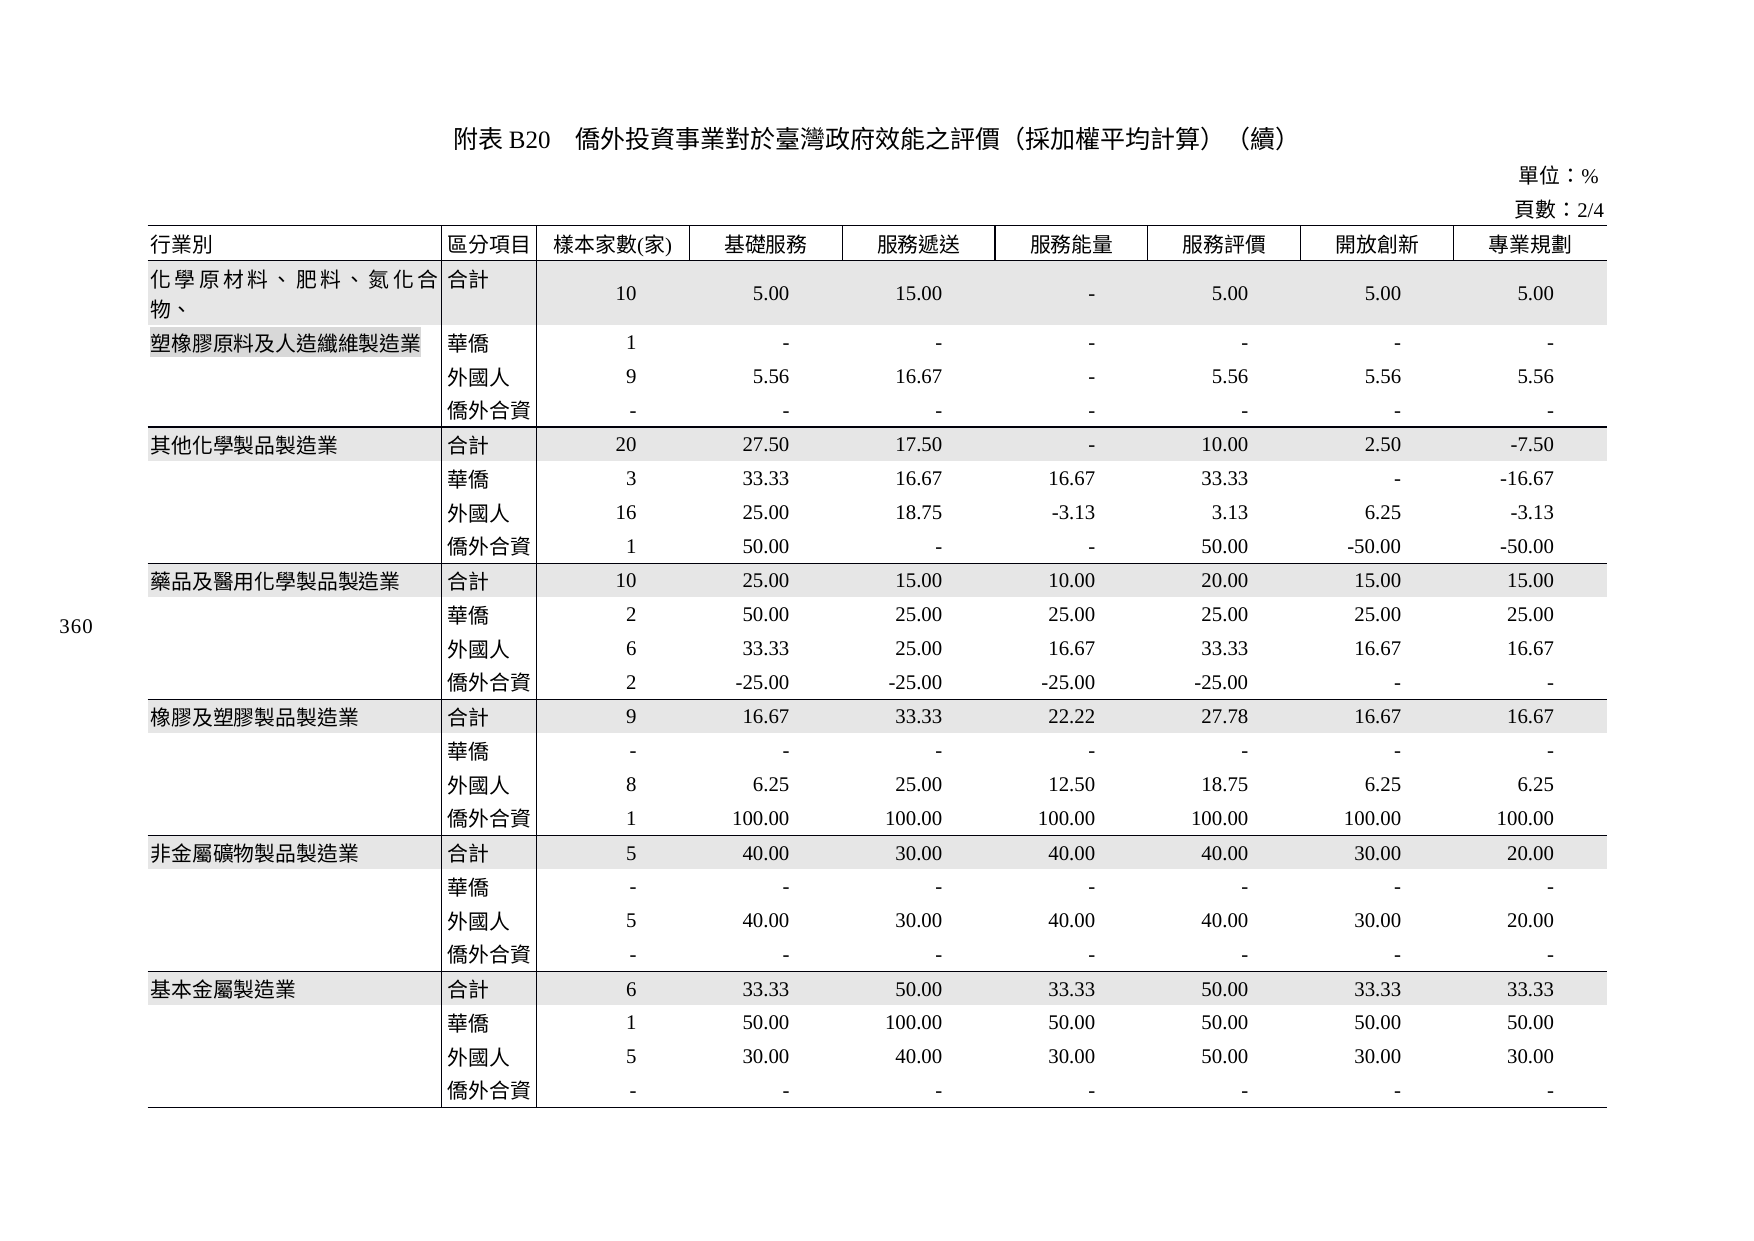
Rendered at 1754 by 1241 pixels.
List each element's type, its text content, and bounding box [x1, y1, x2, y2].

table_cell - [995, 261, 1148, 325]
table_cell [148, 903, 441, 937]
table_cell 外國人 [442, 359, 536, 393]
table_cell 50.00 [1148, 1005, 1301, 1039]
table_cell 12.50 [995, 767, 1148, 801]
table_cell 16.67 [1454, 631, 1607, 665]
table_cell 15.00 [1301, 564, 1454, 597]
table_cell [148, 733, 441, 767]
table_cell - [1301, 461, 1454, 495]
table_cell 3 [537, 461, 689, 495]
table_cell 16.67 [1301, 631, 1454, 665]
table_cell 1 [537, 801, 689, 834]
table_cell - [1148, 733, 1301, 767]
table_cell 5 [537, 1039, 689, 1073]
table_cell 2.50 [1301, 428, 1454, 461]
table_cell 服務能量 [996, 226, 1147, 260]
table_cell -3.13 [995, 495, 1148, 529]
table_cell 5 [537, 903, 689, 937]
table_cell [148, 495, 441, 529]
table_cell [148, 461, 441, 495]
table_cell [148, 767, 441, 801]
table_cell -25.00 [689, 665, 842, 698]
table_cell 100.00 [1148, 801, 1301, 834]
table_cell 華僑 [442, 325, 536, 359]
table_cell [148, 1005, 441, 1039]
table_header 附表B20 僑外投資事業對於臺灣政府效能之評價（採加權平均計算）（續） [148, 118, 1607, 158]
table_cell 100.00 [842, 801, 995, 834]
table_cell 16.67 [842, 461, 995, 495]
table_cell 40.00 [689, 903, 842, 937]
table_cell - [995, 733, 1148, 767]
table_cell 1 [537, 529, 689, 562]
table_cell 華僑 [442, 733, 536, 767]
table_cell - [842, 733, 995, 767]
table_cell 10 [537, 261, 689, 325]
table_cell -50.00 [1454, 529, 1607, 562]
table_cell 5.56 [689, 359, 842, 393]
table_cell - [995, 937, 1148, 971]
table_cell 橡膠及塑膠製品製造業 [148, 700, 441, 733]
table_cell - [1148, 325, 1301, 359]
table_cell 外國人 [442, 903, 536, 937]
table_cell 100.00 [1301, 801, 1454, 834]
table_cell 33.33 [1301, 972, 1454, 1005]
table_cell 25.00 [689, 495, 842, 529]
table_cell - [537, 1073, 689, 1107]
table_cell - [689, 733, 842, 767]
table_cell - [842, 325, 995, 359]
table_cell 10.00 [1148, 428, 1301, 461]
table_cell 33.33 [842, 700, 995, 733]
table_cell 25.00 [842, 767, 995, 801]
table_cell 40.00 [1148, 903, 1301, 937]
table_cell - [995, 325, 1148, 359]
table_cell 樣本家數(家) [537, 226, 689, 260]
table_cell 30.00 [842, 836, 995, 869]
table_cell 6 [537, 972, 689, 1005]
table_cell - [1454, 325, 1607, 359]
table_cell 30.00 [1301, 836, 1454, 869]
table_cell 17.50 [842, 428, 995, 461]
table_cell 25.00 [1301, 597, 1454, 631]
table_cell -16.67 [1454, 461, 1607, 495]
table_cell [148, 869, 441, 903]
table_cell 40.00 [689, 836, 842, 869]
table_cell 合計 [442, 836, 536, 869]
table_cell - [1454, 393, 1607, 426]
table_cell - [1301, 393, 1454, 426]
table_cell 20.00 [1454, 903, 1607, 937]
table_cell - [1454, 665, 1607, 698]
table_cell 50.00 [1454, 1005, 1607, 1039]
table_cell - [689, 393, 842, 426]
table_cell 50.00 [1148, 1039, 1301, 1073]
table_cell - [689, 325, 842, 359]
table_cell [148, 937, 441, 971]
table_cell 其他化學製品製造業 [148, 428, 441, 461]
table_cell - [1301, 869, 1454, 903]
table_cell - [995, 428, 1148, 461]
table_cell 33.33 [1454, 972, 1607, 1005]
table_cell - [537, 733, 689, 767]
table_cell [148, 597, 441, 631]
table_cell 華僑 [442, 597, 536, 631]
table_cell 華僑 [442, 869, 536, 903]
table_cell 33.33 [689, 972, 842, 1005]
table_cell 服務遞送 [843, 226, 994, 260]
table_cell 40.00 [1148, 836, 1301, 869]
table_cell 100.00 [689, 801, 842, 834]
table_cell 9 [537, 700, 689, 733]
table_cell 6.25 [1301, 495, 1454, 529]
table_cell 5.00 [1454, 261, 1607, 325]
table_cell 合計 [442, 700, 536, 733]
table_cell 15.00 [842, 261, 995, 325]
table_cell 27.78 [1148, 700, 1301, 733]
table_cell 100.00 [842, 1005, 995, 1039]
table_cell 塑橡膠原料及人造纖維製造業 [148, 325, 441, 359]
table_cell 20.00 [1454, 836, 1607, 869]
table_cell [148, 359, 441, 393]
table_cell 16.67 [842, 359, 995, 393]
table_cell 10.00 [995, 564, 1148, 597]
table_cell 僑外合資 [442, 393, 536, 426]
table_cell 外國人 [442, 767, 536, 801]
table_cell 16.67 [995, 631, 1148, 665]
table_cell 行業別 [148, 226, 441, 260]
table_cell 27.50 [689, 428, 842, 461]
table_cell 50.00 [842, 972, 995, 1005]
table_cell 頁數：2/4 [148, 192, 1607, 225]
table_cell -25.00 [1148, 665, 1301, 698]
table_cell 合計 [442, 564, 536, 597]
table_cell 1 [537, 325, 689, 359]
table_cell 5.00 [689, 261, 842, 325]
table_cell 5.00 [1148, 261, 1301, 325]
table_cell 100.00 [995, 801, 1148, 834]
table_cell 僑外合資 [442, 937, 536, 971]
table_cell 30.00 [1454, 1039, 1607, 1073]
table_cell - [1148, 1073, 1301, 1107]
table_cell 10 [537, 564, 689, 597]
table_cell 25.00 [995, 597, 1148, 631]
table_cell 16.67 [995, 461, 1148, 495]
table_cell 30.00 [842, 903, 995, 937]
table_cell 1 [537, 1005, 689, 1039]
table_cell 5 [537, 836, 689, 869]
table_cell 僑外合資 [442, 1073, 536, 1107]
table_cell 22.22 [995, 700, 1148, 733]
table_cell - [842, 393, 995, 426]
table_cell 30.00 [1301, 903, 1454, 937]
table_cell 華僑 [442, 461, 536, 495]
table_cell 2 [537, 665, 689, 698]
table_cell 6.25 [1301, 767, 1454, 801]
table_cell 非金屬礦物製品製造業 [148, 836, 441, 869]
table_cell 單位：% [148, 158, 1607, 192]
table_cell 6.25 [1454, 767, 1607, 801]
table_cell -25.00 [995, 665, 1148, 698]
table_cell 3.13 [1148, 495, 1301, 529]
table_cell 合計 [442, 428, 536, 461]
table_cell 33.33 [689, 461, 842, 495]
table_cell 藥品及醫用化學製品製造業 [148, 564, 441, 597]
table_cell 5.56 [1301, 359, 1454, 393]
table_cell 18.75 [1148, 767, 1301, 801]
table_cell [148, 1073, 441, 1107]
table_cell 30.00 [1301, 1039, 1454, 1073]
table_cell -50.00 [1301, 529, 1454, 562]
table_cell 33.33 [689, 631, 842, 665]
table_cell 區分項目 [442, 226, 536, 260]
table_cell 50.00 [1148, 529, 1301, 562]
table_cell 40.00 [842, 1039, 995, 1073]
table_cell 服務評價 [1148, 226, 1300, 260]
table_cell - [995, 869, 1148, 903]
table_cell - [689, 1073, 842, 1107]
table_cell - [995, 529, 1148, 562]
table_cell 僑外合資 [442, 801, 536, 834]
table_cell 40.00 [995, 836, 1148, 869]
table_cell 外國人 [442, 495, 536, 529]
table_cell - [995, 393, 1148, 426]
table_cell 50.00 [1301, 1005, 1454, 1039]
table_cell - [995, 359, 1148, 393]
table_cell - [1148, 393, 1301, 426]
table_cell 15.00 [1454, 564, 1607, 597]
table_cell 5.56 [1148, 359, 1301, 393]
table_cell 25.00 [1148, 597, 1301, 631]
table_cell 33.33 [1148, 631, 1301, 665]
table_cell - [995, 1073, 1148, 1107]
table_cell 外國人 [442, 631, 536, 665]
table_cell - [1148, 869, 1301, 903]
table_cell 33.33 [1148, 461, 1301, 495]
table_cell - [1301, 937, 1454, 971]
table_cell - [1301, 1073, 1454, 1107]
table_cell 9 [537, 359, 689, 393]
table_cell 16 [537, 495, 689, 529]
table_cell - [689, 869, 842, 903]
table_cell 合計 [442, 972, 536, 1005]
table_cell 25.00 [1454, 597, 1607, 631]
table_cell - [842, 1073, 995, 1107]
table_cell [148, 393, 441, 426]
table_cell - [1454, 733, 1607, 767]
table_cell - [537, 393, 689, 426]
table_cell 合計 [442, 261, 536, 325]
table_cell 18.75 [842, 495, 995, 529]
table_cell - [842, 937, 995, 971]
table_cell 50.00 [689, 1005, 842, 1039]
table_cell 5.00 [1301, 261, 1454, 325]
table_cell 華僑 [442, 1005, 536, 1039]
table_cell 15.00 [842, 564, 995, 597]
table_cell 50.00 [1148, 972, 1301, 1005]
table_cell [148, 665, 441, 698]
table_cell 25.00 [842, 631, 995, 665]
table_cell 25.00 [842, 597, 995, 631]
table_cell 僑外合資 [442, 529, 536, 562]
table_cell 化學原材料、肥料、氮化合物、 [148, 261, 441, 325]
table_cell 50.00 [689, 597, 842, 631]
table_cell 20 [537, 428, 689, 461]
table_cell 16.67 [1454, 700, 1607, 733]
table_cell [148, 1039, 441, 1073]
table_cell 30.00 [995, 1039, 1148, 1073]
table_cell - [537, 937, 689, 971]
table_cell 16.67 [1301, 700, 1454, 733]
table_cell - [689, 937, 842, 971]
table_cell 50.00 [995, 1005, 1148, 1039]
table_cell 基礎服務 [690, 226, 842, 260]
table_cell - [1148, 937, 1301, 971]
table_cell 6 [537, 631, 689, 665]
table_cell 6.25 [689, 767, 842, 801]
table_cell 20.00 [1148, 564, 1301, 597]
table_cell -25.00 [842, 665, 995, 698]
table_cell 16.67 [689, 700, 842, 733]
table_cell 40.00 [995, 903, 1148, 937]
table_cell [148, 631, 441, 665]
table_cell - [1301, 733, 1454, 767]
table_cell 100.00 [1454, 801, 1607, 834]
table_cell [148, 801, 441, 834]
table_cell 專業規劃 [1454, 226, 1607, 260]
table_cell 5.56 [1454, 359, 1607, 393]
table_cell - [1454, 937, 1607, 971]
table_cell - [1301, 665, 1454, 698]
table_cell -3.13 [1454, 495, 1607, 529]
table_cell 外國人 [442, 1039, 536, 1073]
table_cell - [1454, 1073, 1607, 1107]
table_cell 基本金屬製造業 [148, 972, 441, 1005]
table_cell - [537, 869, 689, 903]
table_cell - [1301, 325, 1454, 359]
table_cell - [1454, 869, 1607, 903]
table_cell 2 [537, 597, 689, 631]
table_cell 8 [537, 767, 689, 801]
table_cell - [842, 529, 995, 562]
table_cell 僑外合資 [442, 665, 536, 698]
table_cell 50.00 [689, 529, 842, 562]
table_cell 25.00 [689, 564, 842, 597]
table_cell 33.33 [995, 972, 1148, 1005]
table_cell 30.00 [689, 1039, 842, 1073]
table_cell - [842, 869, 995, 903]
table_cell [148, 529, 441, 562]
table_cell 開放創新 [1301, 226, 1453, 260]
table_cell -7.50 [1454, 428, 1607, 461]
